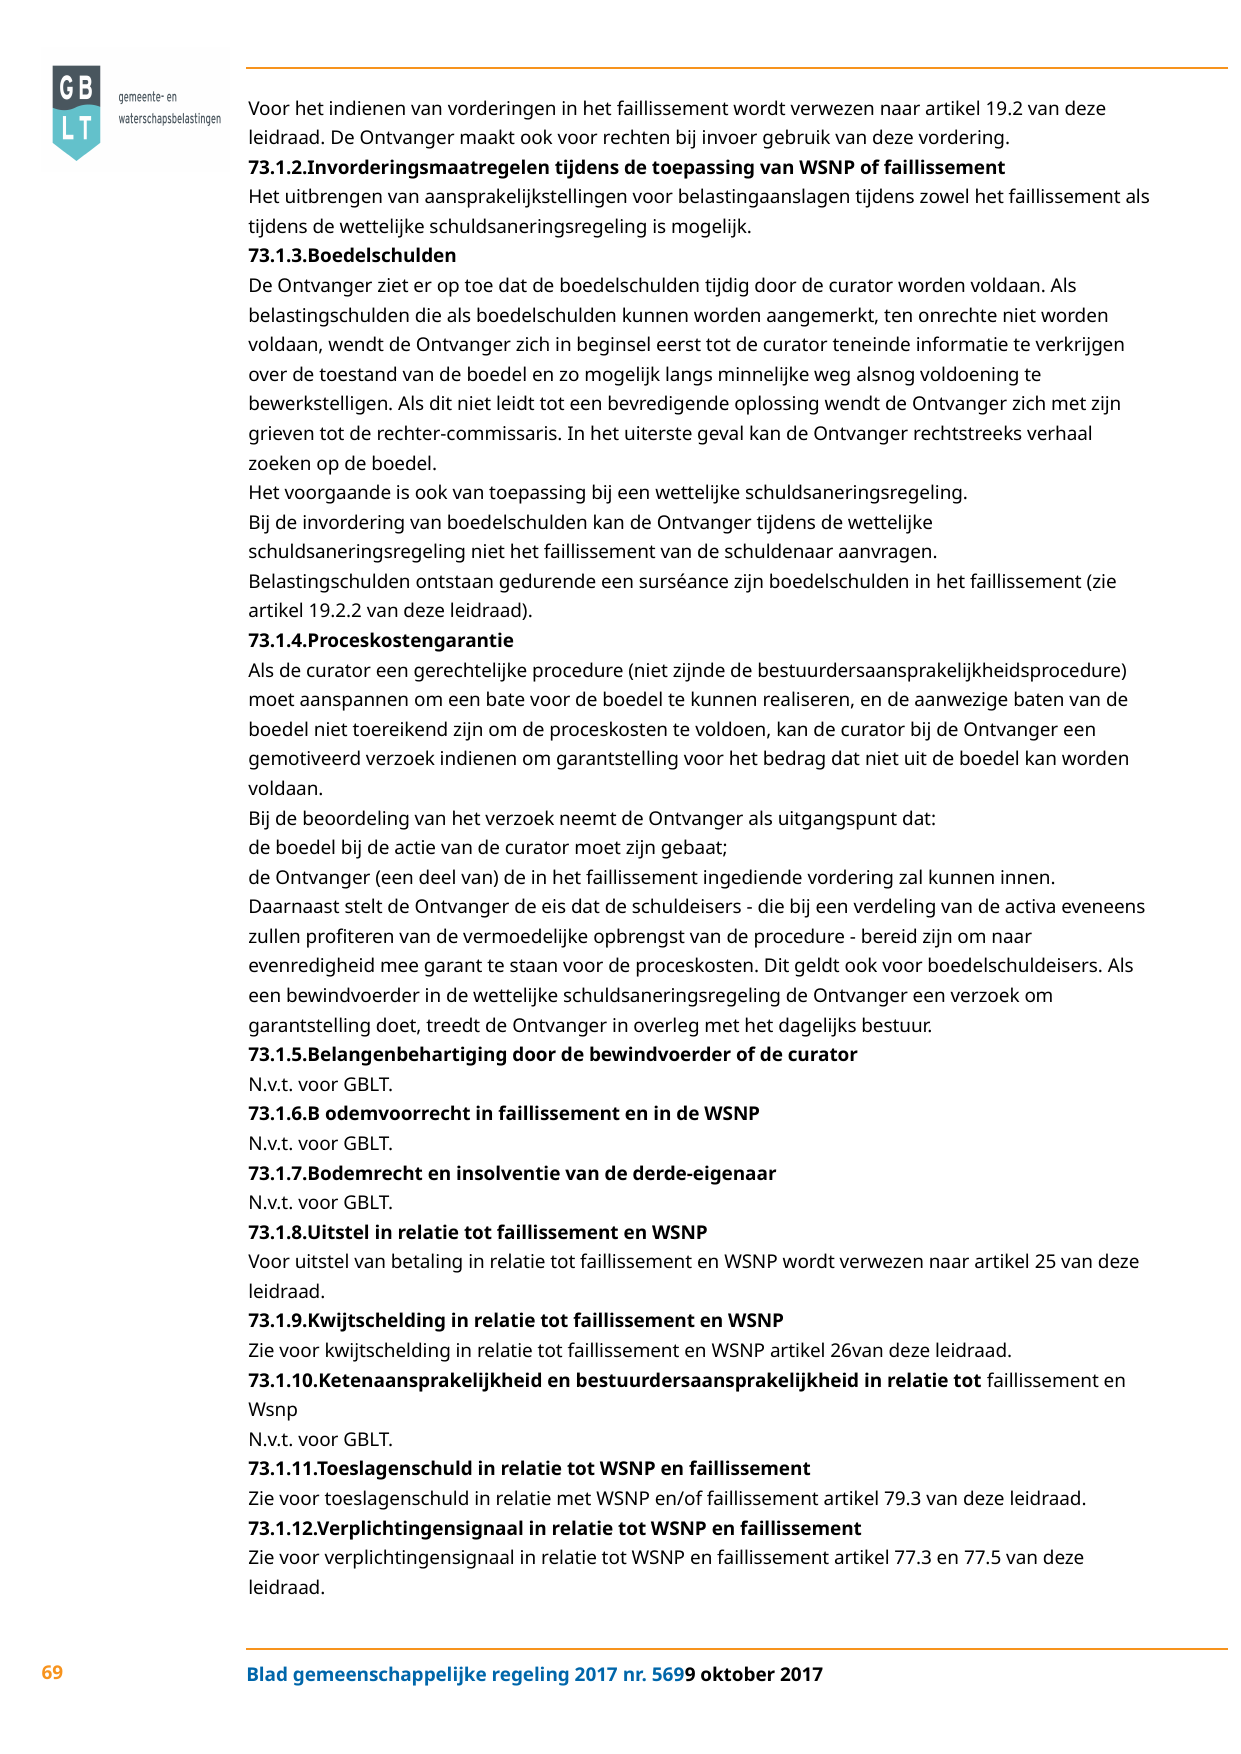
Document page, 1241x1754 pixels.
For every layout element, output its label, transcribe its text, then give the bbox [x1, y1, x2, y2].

text N.v.t. voor GBLT. [248, 1071, 1152, 1097]
text 73.1.6.B odemvoorrecht in faillissement en in de WSNP [248, 1101, 1152, 1126]
text 73.1.5.Belangenbehartiging door de bewindvoerder of de curator [248, 1041, 1152, 1067]
text 73.1.8.Uitstel in relatie tot faillissement en WSNP [248, 1219, 1152, 1245]
text N.v.t. voor GBLT. [248, 1426, 1152, 1452]
text 73.1.7.Bodemrecht en insolventie van de derde-eigenaar [248, 1160, 1152, 1186]
text 73.1.12.Verplichtingensignaal in relatie tot WSNP en faillissement [248, 1515, 1152, 1541]
text 73.1.11.Toeslagenschuld in relatie tot WSNP en faillissement [248, 1456, 1152, 1481]
text Als de curator een gerechtelijke procedure (niet zijnde de bestuurdersaansprakelijkheidsprocedure) moet aanspannen om een bate voor de boedel te kunnen realiseren, en de aanwezige baten van de boedel niet toereikend zijn om de proceskosten te voldoen, kan de curator bij de Ontvanger een gemotiveerd verzoek indienen om garantstelling voor het bedrag dat niet uit de boedel kan worden voldaan. [248, 657, 1152, 801]
text Voor het indienen van vorderingen in het faillissement wordt verwezen naar artikel 19.2 van deze leidraad. De Ontvanger maakt ook voor rechten bij invoer gebruik van deze vordering. [248, 95, 1152, 150]
text De Ontvanger ziet er op toe dat de boedelschulden tijdig door de curator worden voldaan. Als belastingschulden die als boedelschulden kunnen worden aangemerkt, ten onrechte niet worden voldaan, wendt de Ontvanger zich in beginsel eerst tot de curator teneinde informatie te verkrijgen over de toestand van de boedel en zo mogelijk langs minnelijke weg alsnog voldoening te bewerkstelligen. Als dit niet leidt tot een bevredigende oplossing wendt de Ontvanger zich met zijn grieven tot de rechter-commissaris. In het uiterste geval kan de Ontvanger rechtstreeks verhaal zoeken op de boedel. [248, 272, 1152, 476]
text Zie voor kwijtschelding in relatie tot faillissement en WSNP artikel 26van deze leidraad. [248, 1337, 1152, 1363]
text Bij de beoordeling van het verzoek neemt de Ontvanger als uitgangspunt dat: [248, 805, 1152, 831]
text 73.1.2.Invorderingsmaatregelen tijdens de toepassing van WSNP of faillissement [248, 154, 1152, 180]
text 73.1.9.Kwijtschelding in relatie tot faillissement en WSNP [248, 1308, 1152, 1333]
text N.v.t. voor GBLT. [248, 1130, 1152, 1156]
text 73.1.4.Proceskostengarantie [248, 627, 1152, 653]
text Zie voor toeslagenschuld in relatie met WSNP en/of faillissement artikel 79.3 van deze leidraad. [248, 1485, 1152, 1511]
text Bij de invordering van boedelschulden kan de Ontvanger tijdens de wettelijke schuldsaneringsregeling niet het faillissement van de schuldenaar aanvragen. [248, 509, 1152, 564]
text Het uitbrengen van aansprakelijkstellingen voor belastingaanslagen tijdens zowel het faillissement als tijdens de wettelijke schuldsaneringsregeling is mogelijk. [248, 183, 1152, 239]
text de boedel bij de actie van de curator moet zijn gebaat; [248, 834, 1152, 860]
text 73.1.3.Boedelschulden [248, 243, 1152, 268]
text de Ontvanger (een deel van) de in het faillissement ingediende vordering zal kunnen innen. [248, 864, 1152, 890]
text N.v.t. voor GBLT. [248, 1189, 1152, 1215]
text 73.1.10.Ketenaansprakelijkheid en bestuurdersaansprakelijkheid in relatie tot faillissement en Wsnp [248, 1367, 1152, 1422]
text Het voorgaande is ook van toepassing bij een wettelijke schuldsaneringsregeling. [248, 479, 1152, 505]
text Belastingschulden ontstaan gedurende een surséance zijn boedelschulden in het faillissement (zie artikel 19.2.2 van deze leidraad). [248, 568, 1152, 623]
text Daarnaast stelt de Ontvanger de eis dat de schuldeisers - die bij een verdeling van de activa eveneens zullen profiteren van de vermoedelijke opbrengst van de procedure - bereid zijn om naar evenredigheid mee garant te staan voor de proceskosten. Dit geldt ook voor boedelschuldeisers. Als een bewindvoerder in de wettelijke schuldsaneringsregeling de Ontvanger een verzoek om garantstelling doet, treedt de Ontvanger in overleg met het dagelijks bestuur. [248, 893, 1152, 1038]
text Voor uitstel van betaling in relatie tot faillissement en WSNP wordt verwezen naar artikel 25 van deze leidraad. [248, 1248, 1152, 1304]
picture [41, 47, 231, 172]
text Zie voor verplichtingensignaal in relatie tot WSNP en faillissement artikel 77.3 en 77.5 van deze leidraad. [248, 1544, 1152, 1600]
